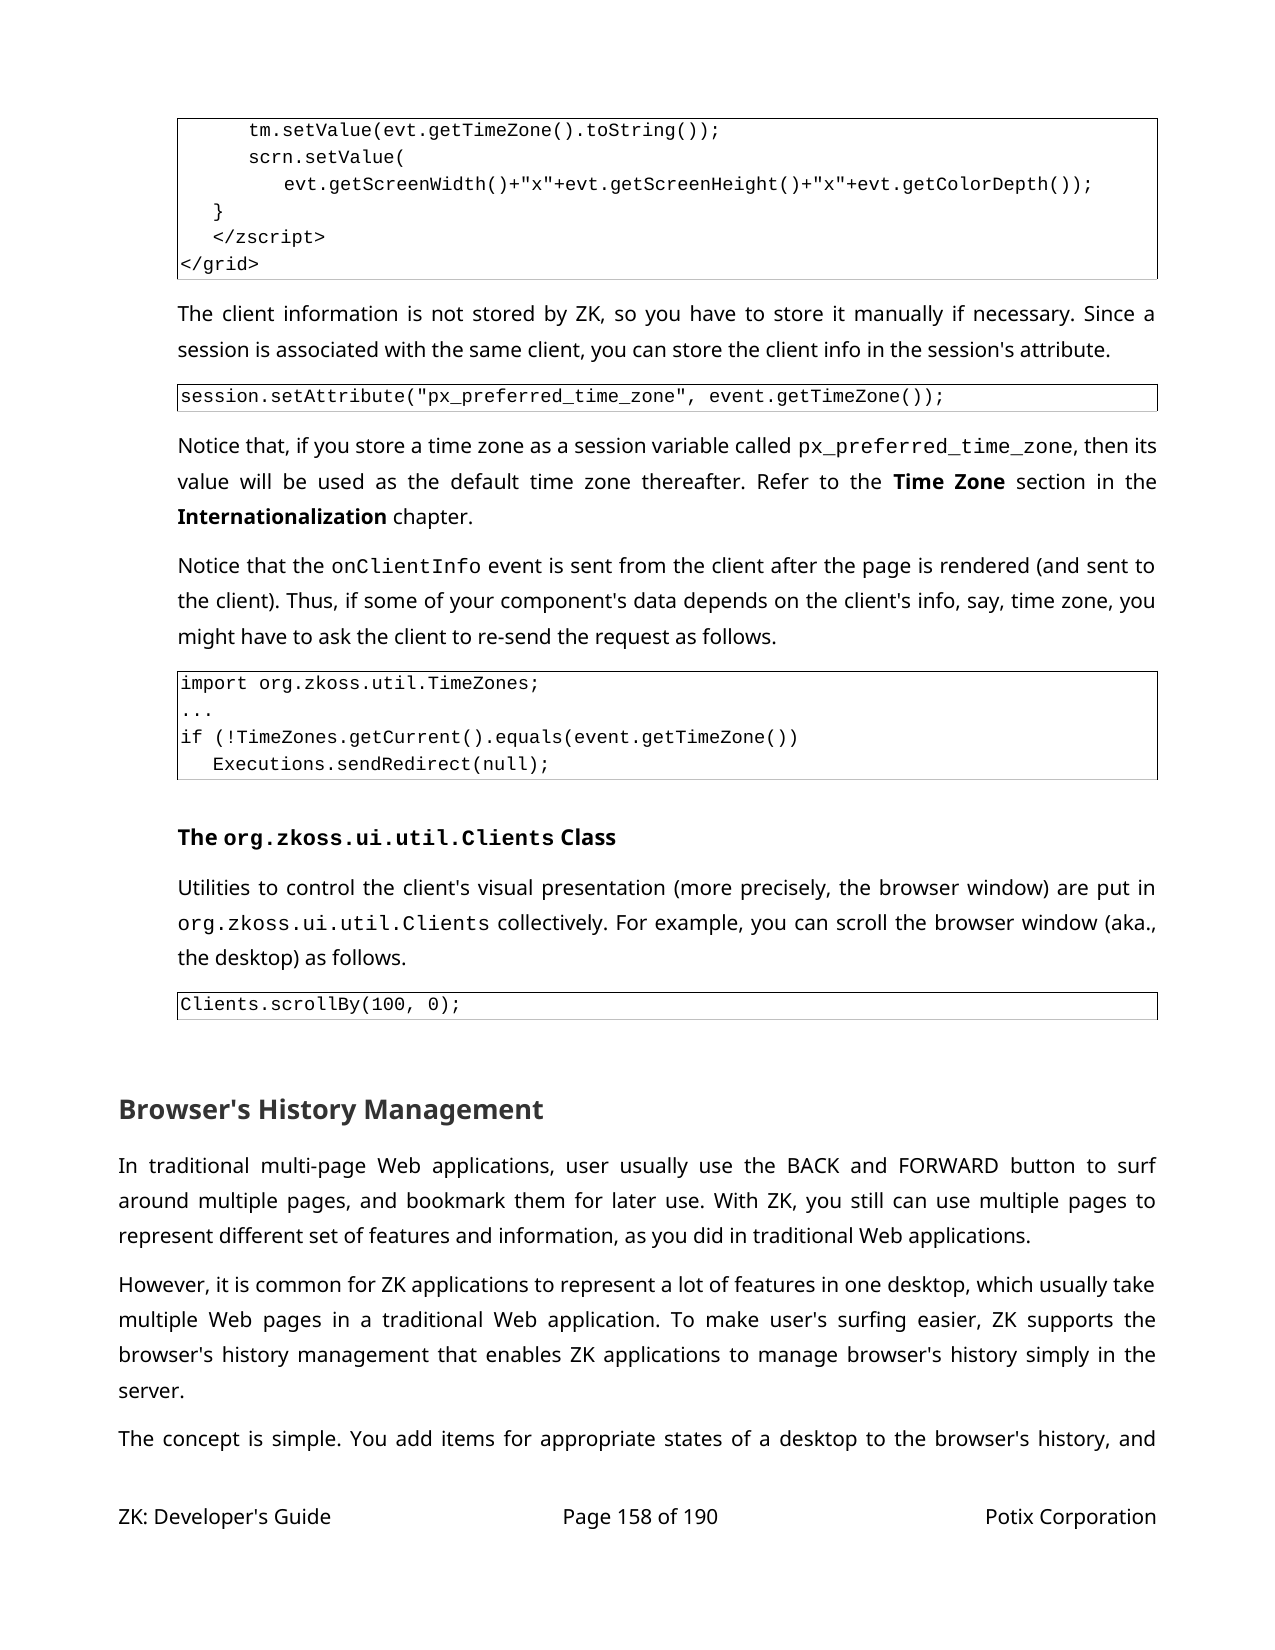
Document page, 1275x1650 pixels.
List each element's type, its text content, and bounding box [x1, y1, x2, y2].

text Executions.sendRedirect(null); [178, 752, 1157, 779]
text import org.zkoss.util.TimeZones; [178, 672, 1157, 695]
text However, it is common for ZK applications to represent a lot of features in one desktop, which usually take multiple Web pages in a traditional Web application. To make user's surfing easier, ZK supports the browser's history management that enables ZK applications to manage browser's history simply in the server. [118, 1270, 1157, 1404]
text Clients.scrollBy(100, 0); [178, 993, 1157, 1019]
text The client information is not stored by ZK, so you have to store it manually if necessary. Since a session is associated with the same client, you can store the client info in the session's attribute. [177, 299, 1157, 363]
text Notice that the onClientInfo event is sent from the client after the page is rendered (and sent to the client). Thus, if some of your component's data depends on the client's info, say, time zone, you might have to ask the client to re-send the request as follows. [177, 551, 1157, 650]
text session.setAttribute("px_preferred_time_zone", event.getTimeZone()); [178, 385, 1157, 411]
text The concept is simple. You add items for appropriate states of a desktop to the browser's history, and [118, 1424, 1157, 1453]
subtitle Browser's History Management [118, 1090, 1157, 1127]
text if (!TimeZones.getCurrent().equals(event.getTimeZone()) [178, 725, 1157, 749]
text tm.setValue(evt.getTimeZone().toString()); scrn.setValue( [178, 119, 1157, 169]
text ... [178, 698, 1157, 722]
subtitle The org.zkoss.ui.util.Clients Class [177, 822, 1157, 852]
text In traditional multi-page Web applications, user usually use the BACK and FORWARD button to surf around multiple pages, and bookmark them for later use. With ZK, you still can use multiple pages to represent different set of features and information, as you did in traditional Web applications. [118, 1151, 1157, 1249]
text evt.getScreenWidth()+"x"+evt.getScreenHeight()+"x"+evt.getColorDepth()); } </zscript> </grid> [178, 172, 1157, 279]
text Utilities to control the client's visual presentation (more precisely, the browser window) are put in org.zkoss.ui.util.Clients collectively. For example, you can scroll the browser window (aka., the desktop) as follows. [177, 873, 1157, 972]
text Notice that, if you store a time zone as a session variable called px_preferred_time_zone, then its value will be used as the default time zone thereafter. Refer to the Time Zone section in the Internationalization chapter. [177, 431, 1157, 530]
